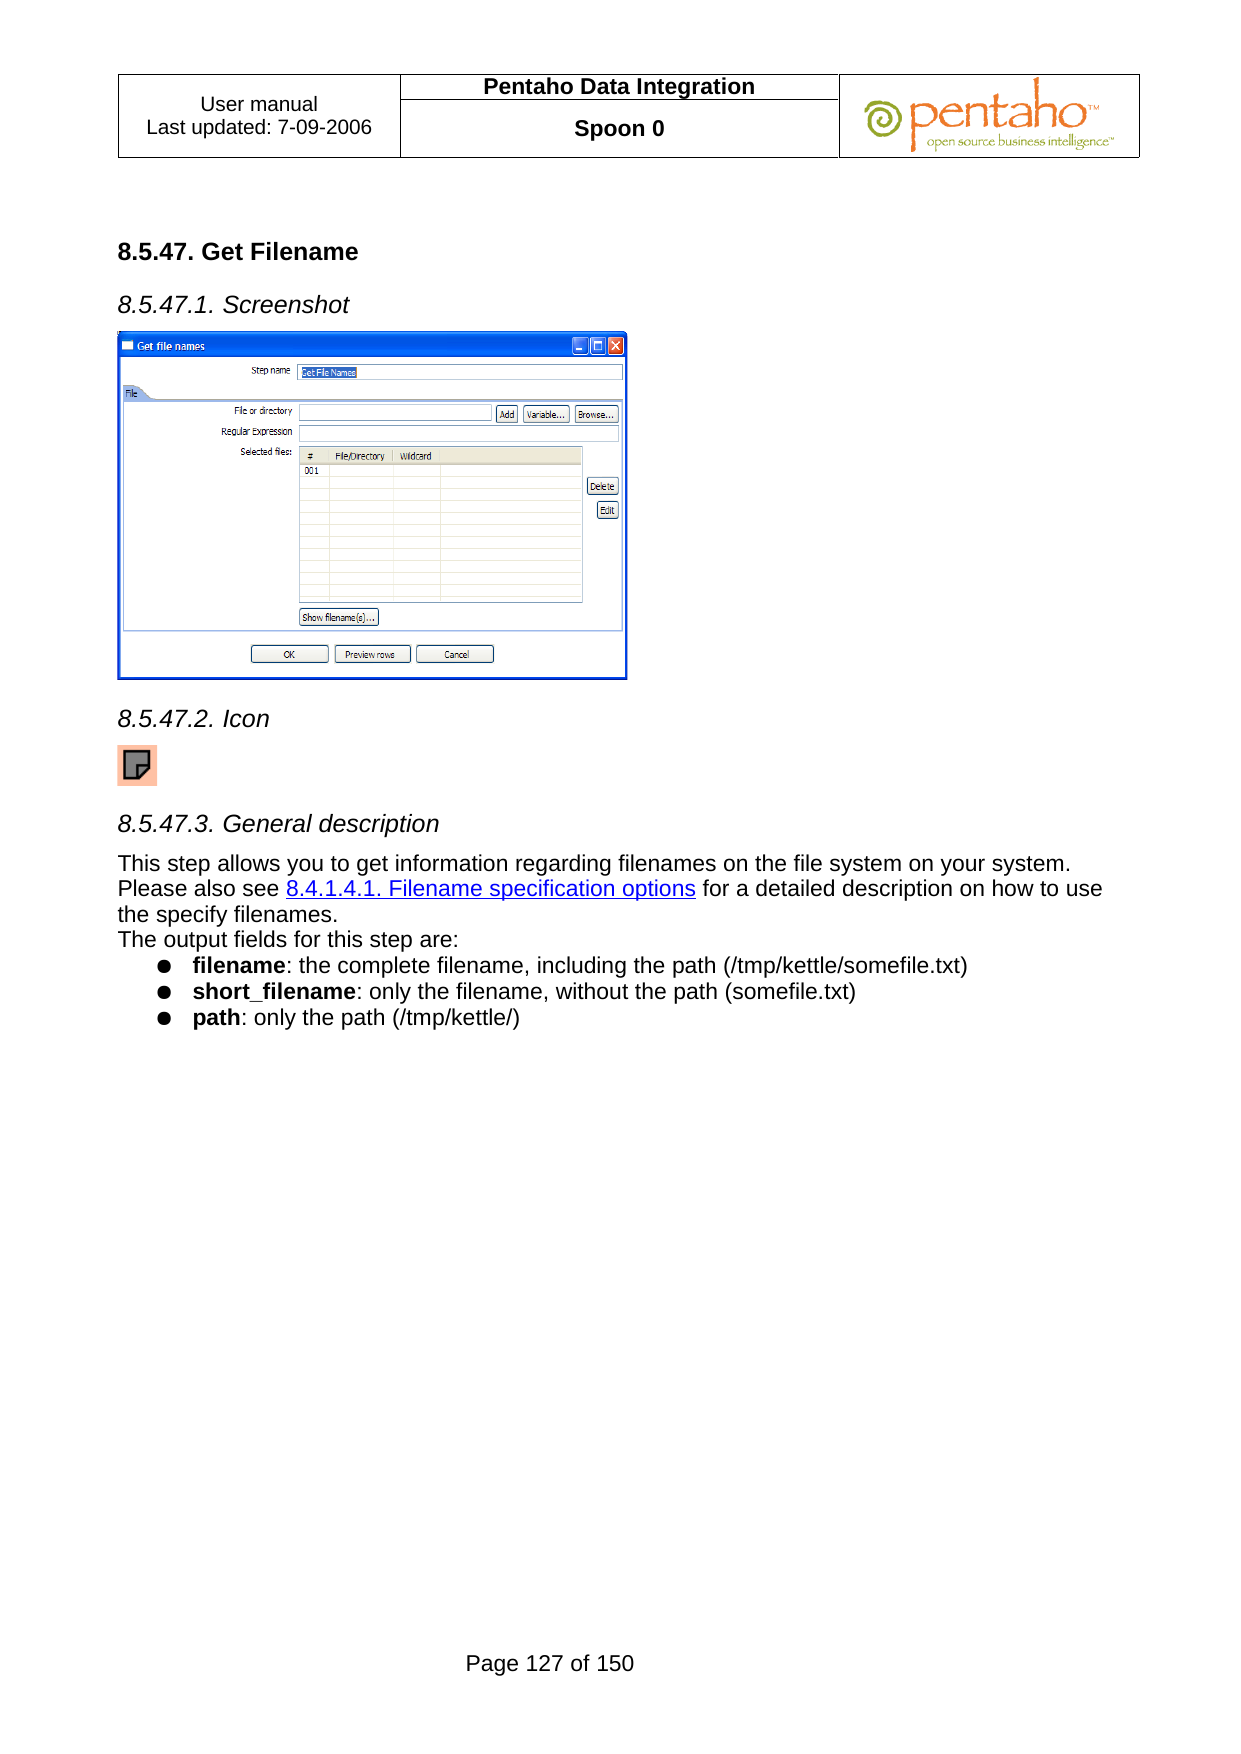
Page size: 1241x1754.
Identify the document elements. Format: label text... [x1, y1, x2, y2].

text The output fields for this step are: [117, 927, 1137, 953]
subtitle Get Filename [117, 238, 1137, 266]
picture [117, 745, 158, 786]
picture [117, 331, 628, 680]
subtitle General description [117, 810, 1137, 838]
list short_filename: only the filename, without the path (somefile.txt) [155, 978, 1137, 1004]
subtitle Icon [117, 704, 1137, 733]
text Please also see 8.4.1.4.1. Filename specification options for a detailed description on how to use the specify filenames. [117, 876, 1137, 927]
subtitle Screenshot [117, 291, 1137, 319]
list path: only the path (/tmp/kettle/) [155, 1004, 1137, 1030]
list filename: the complete filename, including the path (/tmp/kettle/somefile.txt) [155, 953, 1137, 978]
text This step allows you to get information regarding filenames on the file system on your system. [117, 851, 1137, 876]
